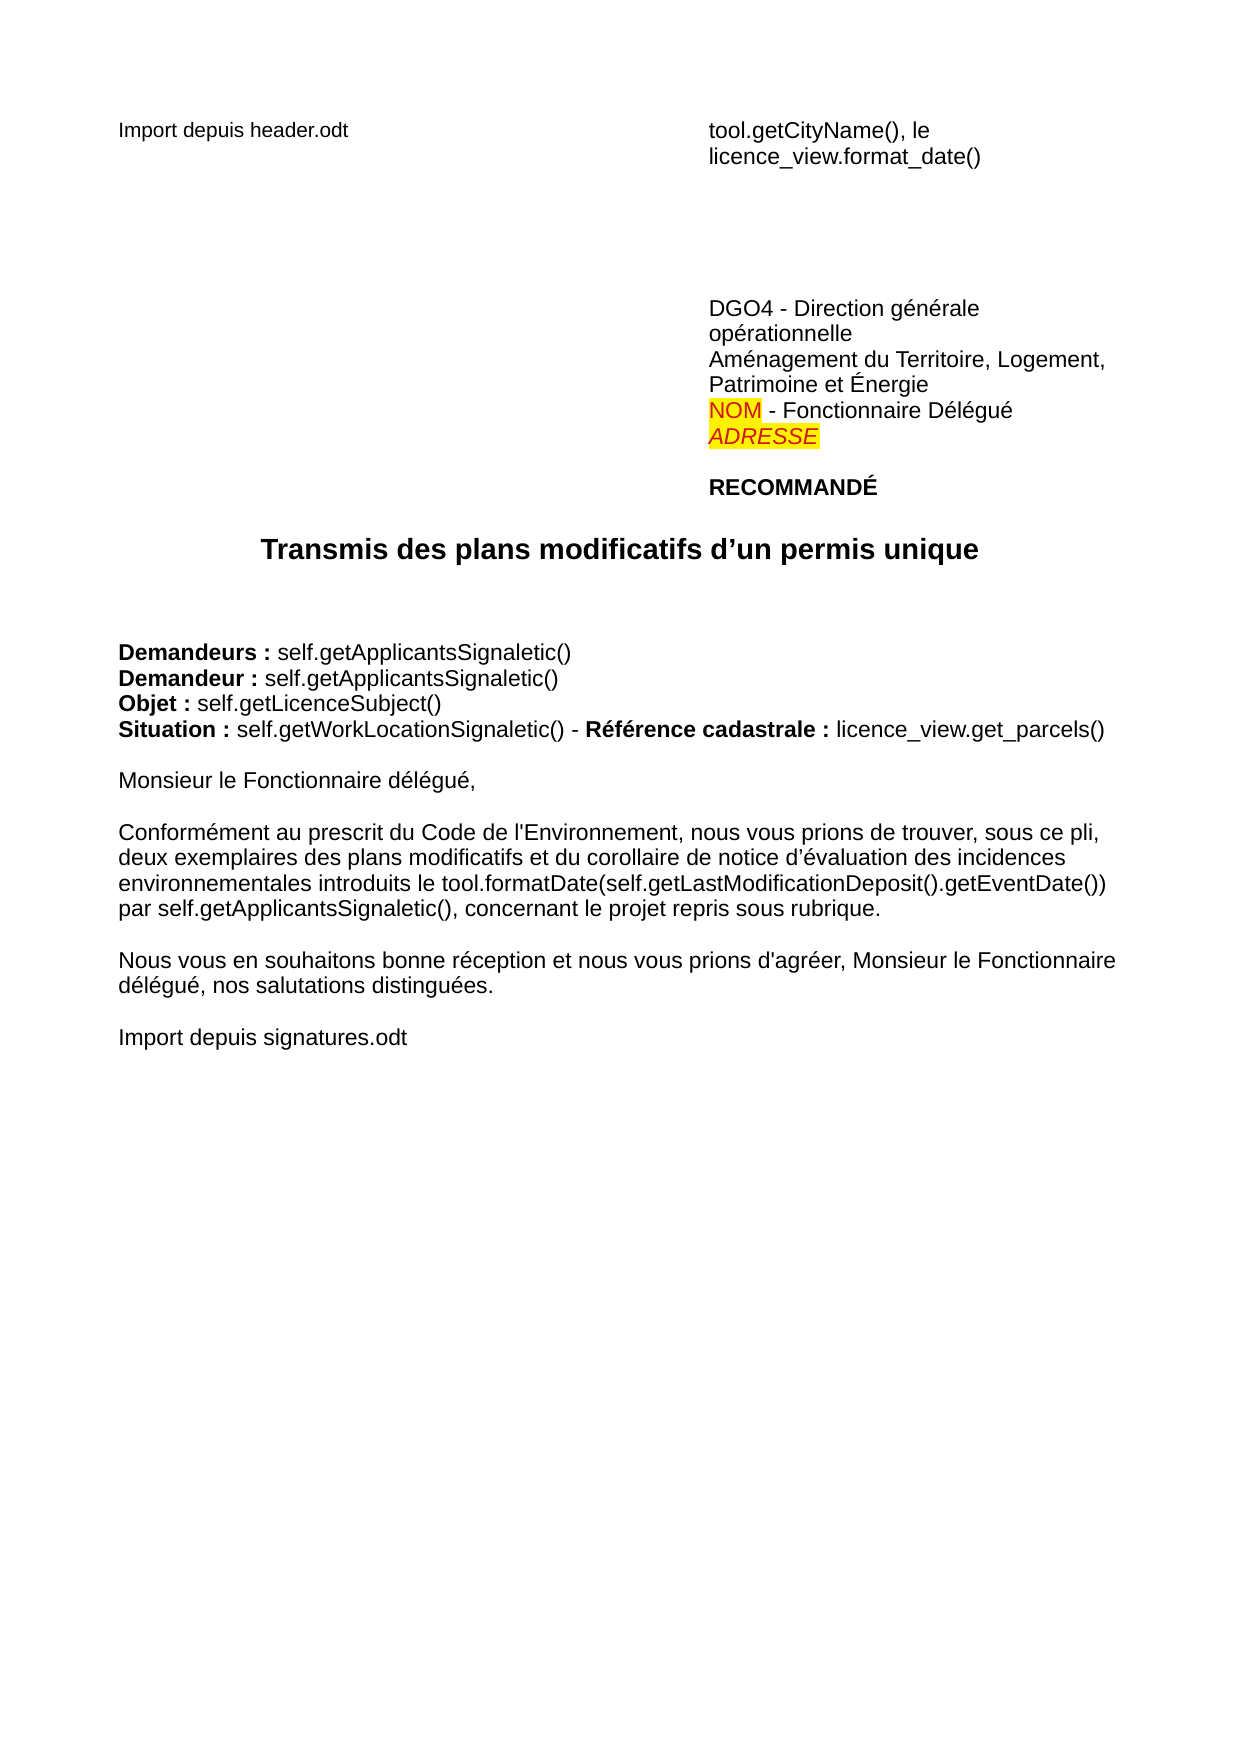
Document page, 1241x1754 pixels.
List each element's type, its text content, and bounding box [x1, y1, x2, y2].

text Import depuis signatures.odt [118, 1024, 1122, 1050]
text Conformément au prescrit du Code de l'Environnement, nous vous prions de trouver, sous ce pli, deux exemplaires des plans modificatifs et du corollaire de notice d’évaluation des incidences environnementales introduits le tool.formatDate(self.getLastModificationDeposit().getEventDate()) par self.getApplicantsSignaletic(), concernant le projet repris sous rubrique. [118, 819, 1122, 922]
table_header tool.getCityName(), le licence_view.format_date() DGO4 - Direction générale opérationnelle Aménagement du Territoire, Logement, Patrimoine et Énergie NOM - Fonctionnaire Délégué ADRESSE RECOMMANDÉ [709, 118, 1123, 500]
text Demandeur : self.getApplicantsSignaletic() [118, 666, 1122, 691]
text Objet : self.getLicenceSubject() [118, 691, 1122, 717]
title Transmis des plans modificatifs d’un permis unique [118, 533, 1122, 565]
text Situation : self.getWorkLocationSignaletic() - Référence cadastrale : licence_view.get_parcels() [118, 717, 1122, 742]
text Demandeurs : self.getApplicantsSignaletic() [118, 640, 1122, 666]
text Nous vous en souhaitons bonne réception et nous vous prions d'agréer, Monsieur le Fonctionnaire délégué, nos salutations distinguées. [118, 947, 1122, 999]
table_header Import depuis header.odt [118, 118, 708, 500]
text Monsieur le Fonctionnaire délégué, [118, 768, 1122, 794]
